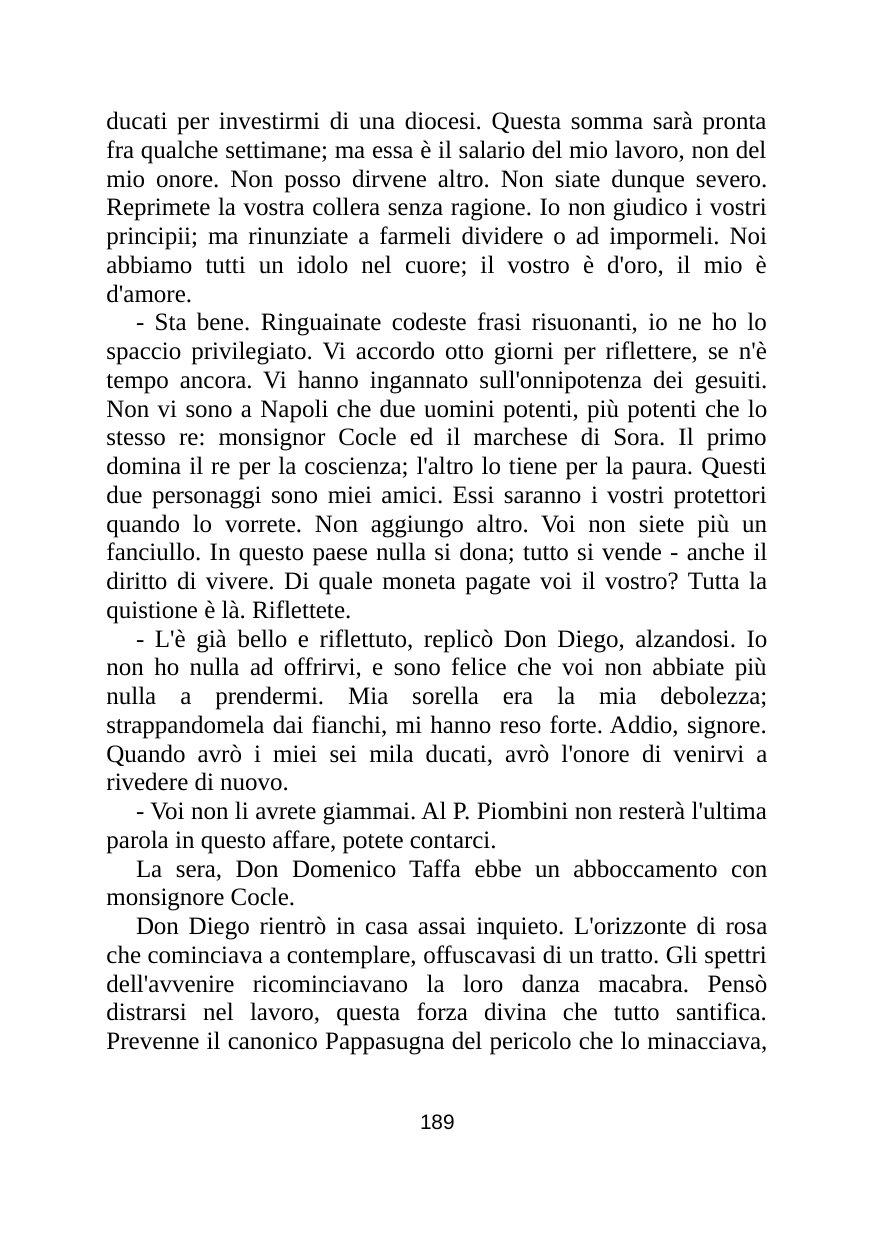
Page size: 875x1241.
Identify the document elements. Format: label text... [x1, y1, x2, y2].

text ducati per investirmi di una diocesi. Questa somma sarà pronta fra qualche settimane; ma essa è il salario del mio lavoro, non del mio onore. Non posso dirvene altro. Non siate dunque severo. Reprimete la vostra collera senza ragione. Io non giudico i vostri principii; ma rinunziate a farmeli dividere o ad impormeli. Noi abbiamo tutti un idolo nel cuore; il vostro è d'oro, il mio è d'amore. [106, 106, 768, 307]
text - Voi non li avrete giammai. Al P. Piombini non resterà l'ultima parola in questo affare, potete contarci. [106, 796, 768, 854]
text Don Diego rientrò in casa assai inquieto. L'orizzonte di rosa che cominciava a contemplare, offuscavasi di un tratto. Gli spettri dell'avvenire ricominciavano la loro danza macabra. Pensò distrarsi nel lavoro, questa forza divina che tutto santifica. Prevenne il canonico Pappasugna del pericolo che lo minacciava, [106, 911, 768, 1055]
text - L'è già bello e riflettuto, replicò Don Diego, alzandosi. Io non ho nulla ad offrirvi, e sono felice che voi non abbiate più nulla a prendermi. Mia sorella era la mia debolezza; strappandomela dai fianchi, mi hanno reso forte. Addio, signore. Quando avrò i miei sei mila ducati, avrò l'onore di venirvi a rivedere di nuovo. [106, 624, 768, 796]
text - Sta bene. Ringuainate codeste frasi risuonanti, io ne ho lo spaccio privilegiato. Vi accordo otto giorni per riflettere, se n'è tempo ancora. Vi hanno ingannato sull'onnipotenza dei gesuiti. Non vi sono a Napoli che due uomini potenti, più potenti che lo stesso re: monsignor Cocle ed il marchese di Sora. Il primo domina il re per la coscienza; l'altro lo tiene per la paura. Questi due personaggi sono miei amici. Essi saranno i vostri protettori quando lo vorrete. Non aggiungo altro. Voi non siete più un fanciullo. In questo paese nulla si dona; tutto si vende - anche il diritto di vivere. Di quale moneta pagate voi il vostro? Tutta la quistione è là. Riflettete. [106, 307, 768, 624]
text La sera, Don Domenico Taffa ebbe un abboccamento con monsignore Cocle. [106, 854, 768, 911]
